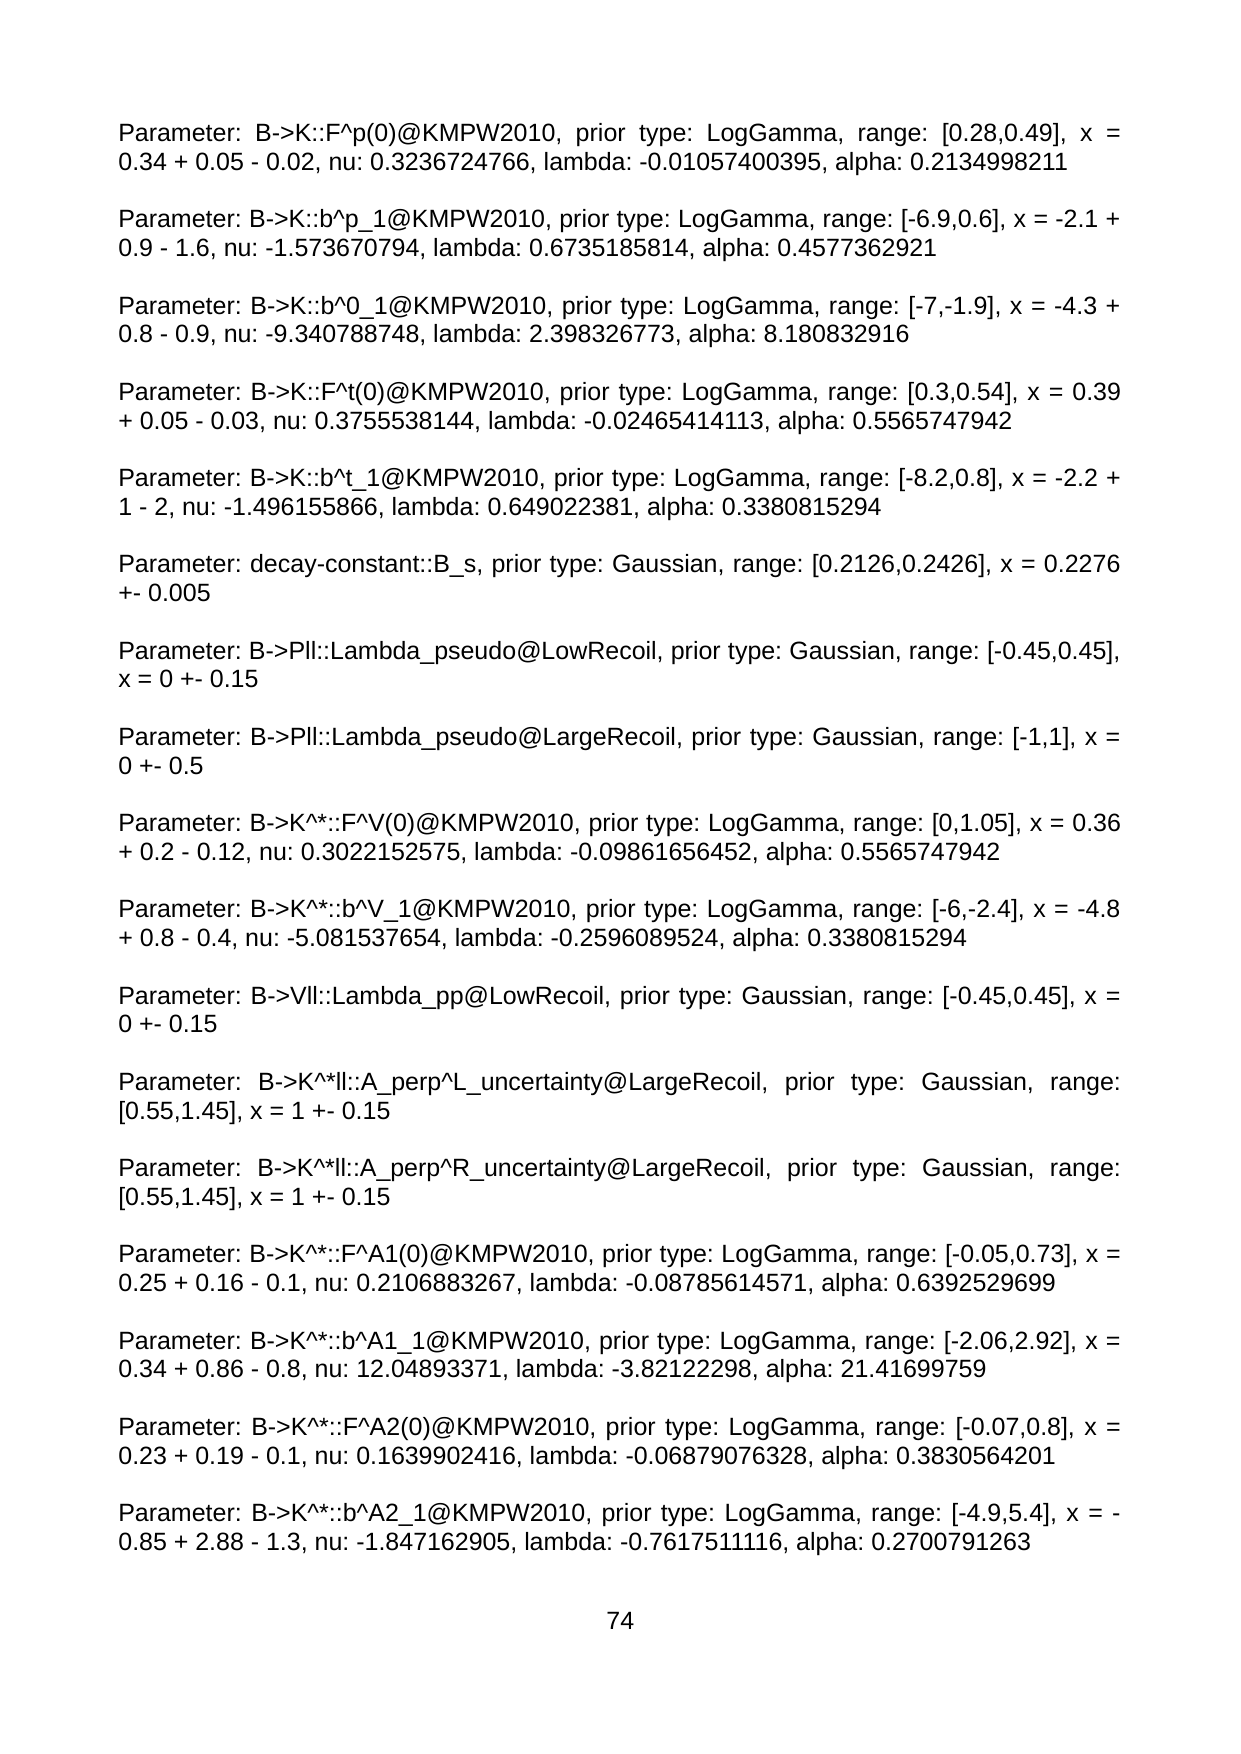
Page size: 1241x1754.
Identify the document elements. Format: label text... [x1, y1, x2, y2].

text Parameter: B->K^*::F^V(0)@KMPW2010, prior type: LogGamma, range: [0,1.05], x = 0.36 + 0.2 - 0.12, nu: 0.3022152575, lambda: -0.09861656452, alpha: 0.5565747942 [118, 808, 1122, 866]
text Parameter: B->K::b^p_1@KMPW2010, prior type: LogGamma, range: [-6.9,0.6], x = -2.1 + 0.9 - 1.6, nu: -1.573670794, lambda: 0.6735185814, alpha: 0.4577362921 [118, 204, 1122, 262]
text Parameter: B->K::F^p(0)@KMPW2010, prior type: LogGamma, range: [0.28,0.49], x = 0.34 + 0.05 - 0.02, nu: 0.3236724766, lambda: -0.01057400395, alpha: 0.2134998211 [118, 118, 1122, 176]
text Parameter: B->K^*ll::A_perp^R_uncertainty@LargeRecoil, prior type: Gaussian, range: [0.55,1.45], x = 1 +- 0.15 [118, 1153, 1122, 1211]
text Parameter: B->K^*::F^A1(0)@KMPW2010, prior type: LogGamma, range: [-0.05,0.73], x = 0.25 + 0.16 - 0.1, nu: 0.2106883267, lambda: -0.08785614571, alpha: 0.6392529699 [118, 1239, 1122, 1297]
text Parameter: B->Pll::Lambda_pseudo@LowRecoil, prior type: Gaussian, range: [-0.45,0.45], x = 0 +- 0.15 [118, 636, 1122, 693]
text Parameter: B->Pll::Lambda_pseudo@LargeRecoil, prior type: Gaussian, range: [-1,1], x = 0 +- 0.5 [118, 722, 1122, 779]
text Parameter: decay-constant::B_s, prior type: Gaussian, range: [0.2126,0.2426], x = 0.2276 +- 0.005 [118, 549, 1122, 607]
text Parameter: B->K^*::b^A1_1@KMPW2010, prior type: LogGamma, range: [-2.06,2.92], x = 0.34 + 0.86 - 0.8, nu: 12.04893371, lambda: -3.82122298, alpha: 21.41699759 [118, 1326, 1122, 1383]
text Parameter: B->K::b^0_1@KMPW2010, prior type: LogGamma, range: [-7,-1.9], x = -4.3 + 0.8 - 0.9, nu: -9.340788748, lambda: 2.398326773, alpha: 8.180832916 [118, 291, 1122, 348]
text Parameter: B->K^*::b^A2_1@KMPW2010, prior type: LogGamma, range: [-4.9,5.4], x = -0.85 + 2.88 - 1.3, nu: -1.847162905, lambda: -0.7617511116, alpha: 0.2700791263 [118, 1498, 1122, 1556]
text Parameter: B->K^*::b^V_1@KMPW2010, prior type: LogGamma, range: [-6,-2.4], x = -4.8 + 0.8 - 0.4, nu: -5.081537654, lambda: -0.2596089524, alpha: 0.3380815294 [118, 894, 1122, 952]
text Parameter: B->K::F^t(0)@KMPW2010, prior type: LogGamma, range: [0.3,0.54], x = 0.39 + 0.05 - 0.03, nu: 0.3755538144, lambda: -0.02465414113, alpha: 0.5565747942 [118, 377, 1122, 434]
text Parameter: B->K^*ll::A_perp^L_uncertainty@LargeRecoil, prior type: Gaussian, range: [0.55,1.45], x = 1 +- 0.15 [118, 1067, 1122, 1124]
text Parameter: B->Vll::Lambda_pp@LowRecoil, prior type: Gaussian, range: [-0.45,0.45], x = 0 +- 0.15 [118, 981, 1122, 1038]
text Parameter: B->K::b^t_1@KMPW2010, prior type: LogGamma, range: [-8.2,0.8], x = -2.2 + 1 - 2, nu: -1.496155866, lambda: 0.649022381, alpha: 0.3380815294 [118, 463, 1122, 521]
text Parameter: B->K^*::F^A2(0)@KMPW2010, prior type: LogGamma, range: [-0.07,0.8], x = 0.23 + 0.19 - 0.1, nu: 0.1639902416, lambda: -0.06879076328, alpha: 0.3830564201 [118, 1412, 1122, 1469]
